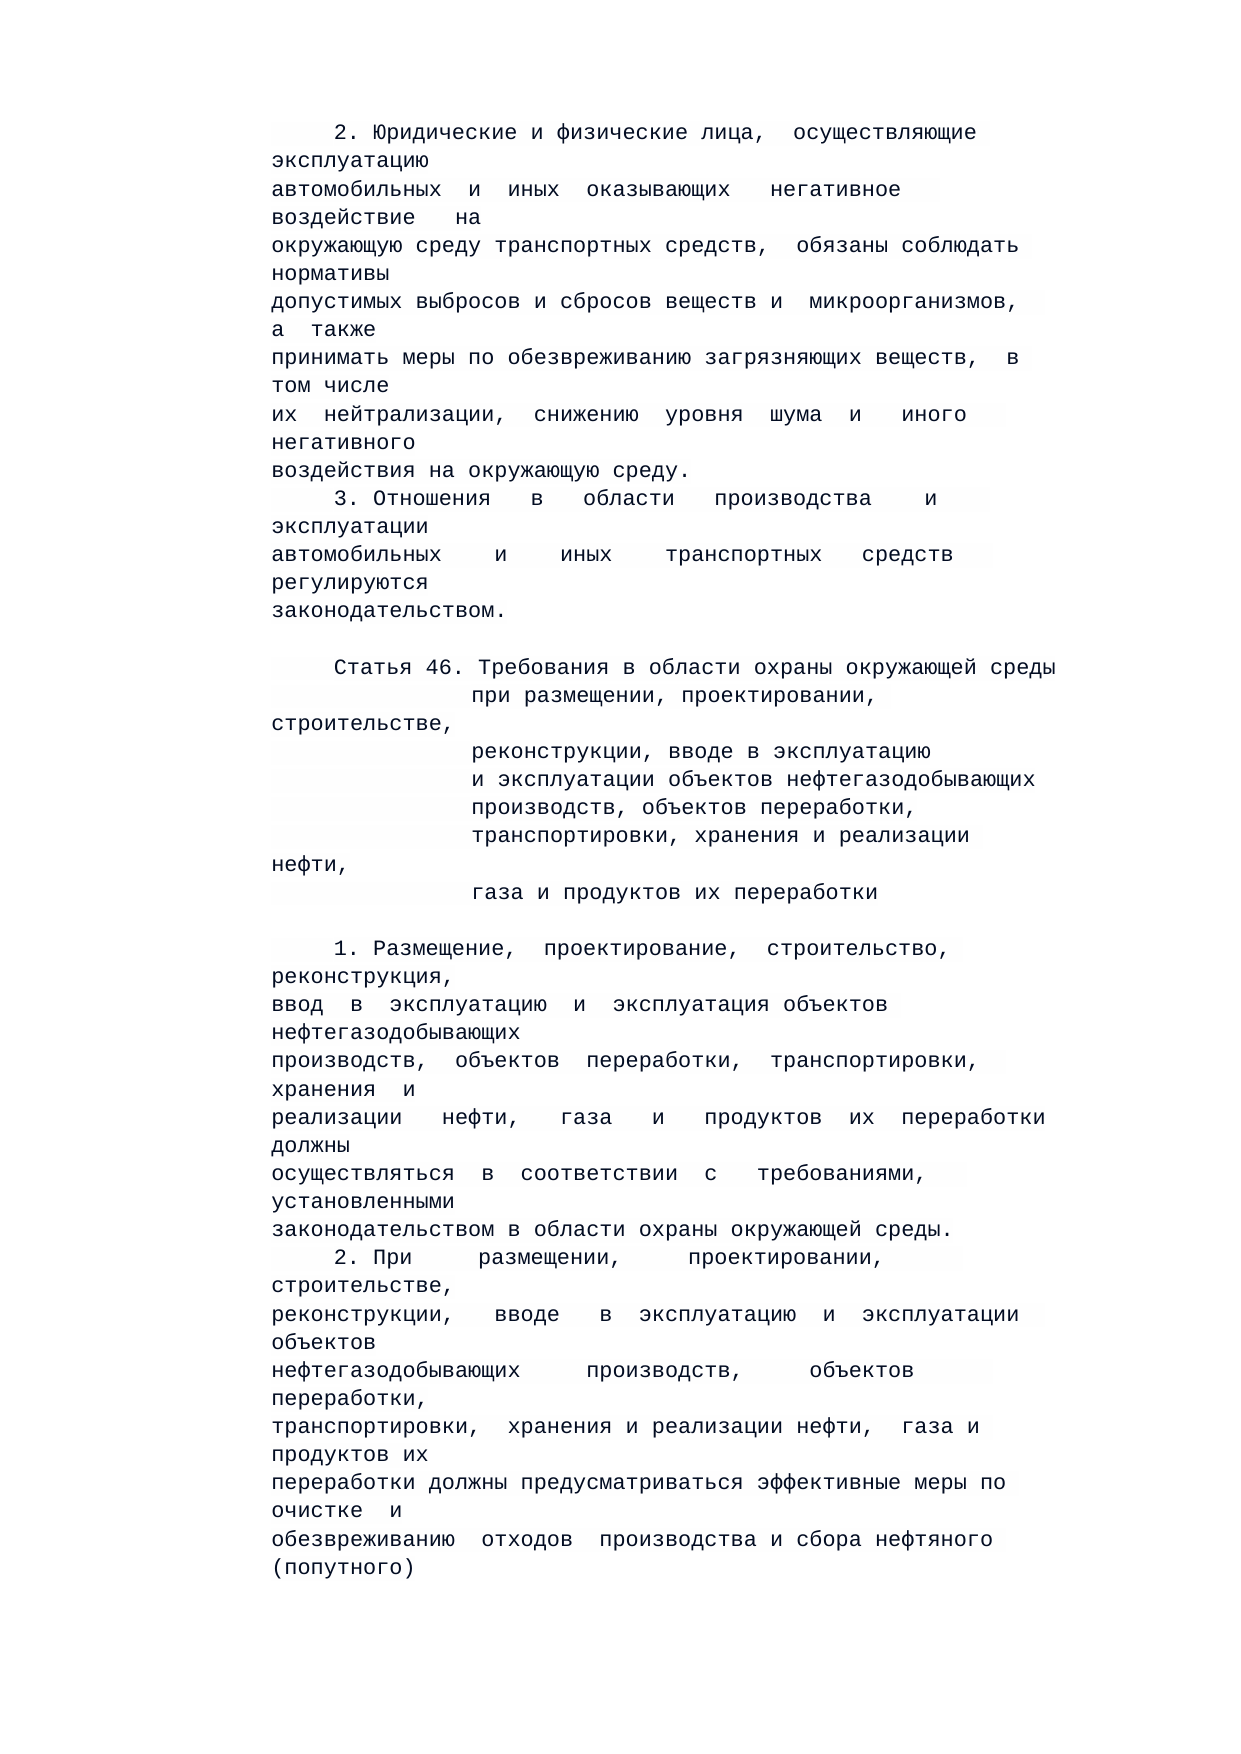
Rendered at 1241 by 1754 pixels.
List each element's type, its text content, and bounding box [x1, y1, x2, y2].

text их нейтрализации, снижению уровня шума и иного негативного [271, 399, 1058, 456]
text автомобильных и иных транспортных средств регулируются [271, 540, 1058, 596]
text Статья 46. Требования в области охраны окружающей среды [271, 652, 1058, 681]
text и эксплуатации объектов нефтегазодобывающих [271, 765, 1058, 793]
text реконструкции, вводе в эксплуатацию и эксплуатации объектов [271, 1299, 1058, 1356]
text окружающую среду транспортных средств, обязаны соблюдать нормативы [271, 231, 1058, 287]
text реализации нефти, газа и продуктов их переработки должны [271, 1102, 1058, 1159]
text транспортировки, хранения и реализации нефти, [271, 821, 1058, 877]
text реконструкции, вводе в эксплуатацию [271, 737, 1058, 765]
text 1. Размещение, проектирование, строительство, реконструкция, [271, 934, 1058, 990]
text производств, объектов переработки, [271, 793, 1058, 821]
text осуществляться в соответствии с требованиями, установленными [271, 1159, 1058, 1215]
text законодательством. [271, 596, 1058, 624]
text допустимых выбросов и сбросов веществ и микроорганизмов, а также [271, 287, 1058, 343]
text производств, объектов переработки, транспортировки, хранения и [271, 1046, 1058, 1102]
text транспортировки, хранения и реализации нефти, газа и продуктов их [271, 1412, 1058, 1468]
text 2. При размещении, проектировании, строительстве, [271, 1243, 1058, 1299]
text обезвреживанию отходов производства и сбора нефтяного (попутного) [271, 1524, 1058, 1581]
text принимать меры по обезвреживанию загрязняющих веществ, в том числе [271, 343, 1058, 399]
text 2. Юридические и физические лица, осуществляющие эксплуатацию [271, 118, 1058, 174]
text воздействия на окружающую среду. [271, 456, 1058, 484]
text газа и продуктов их переработки [271, 877, 1058, 906]
text 3. Отношения в области производства и эксплуатации [271, 484, 1058, 540]
text ввод в эксплуатацию и эксплуатация объектов нефтегазодобывающих [271, 990, 1058, 1046]
text автомобильных и иных оказывающих негативное воздействие на [271, 174, 1058, 231]
text законодательством в области охраны окружающей среды. [271, 1215, 1058, 1243]
text при размещении, проектировании, строительстве, [271, 681, 1058, 737]
text нефтегазодобывающих производств, объектов переработки, [271, 1356, 1058, 1412]
text переработки должны предусматриваться эффективные меры по очистке и [271, 1468, 1058, 1524]
